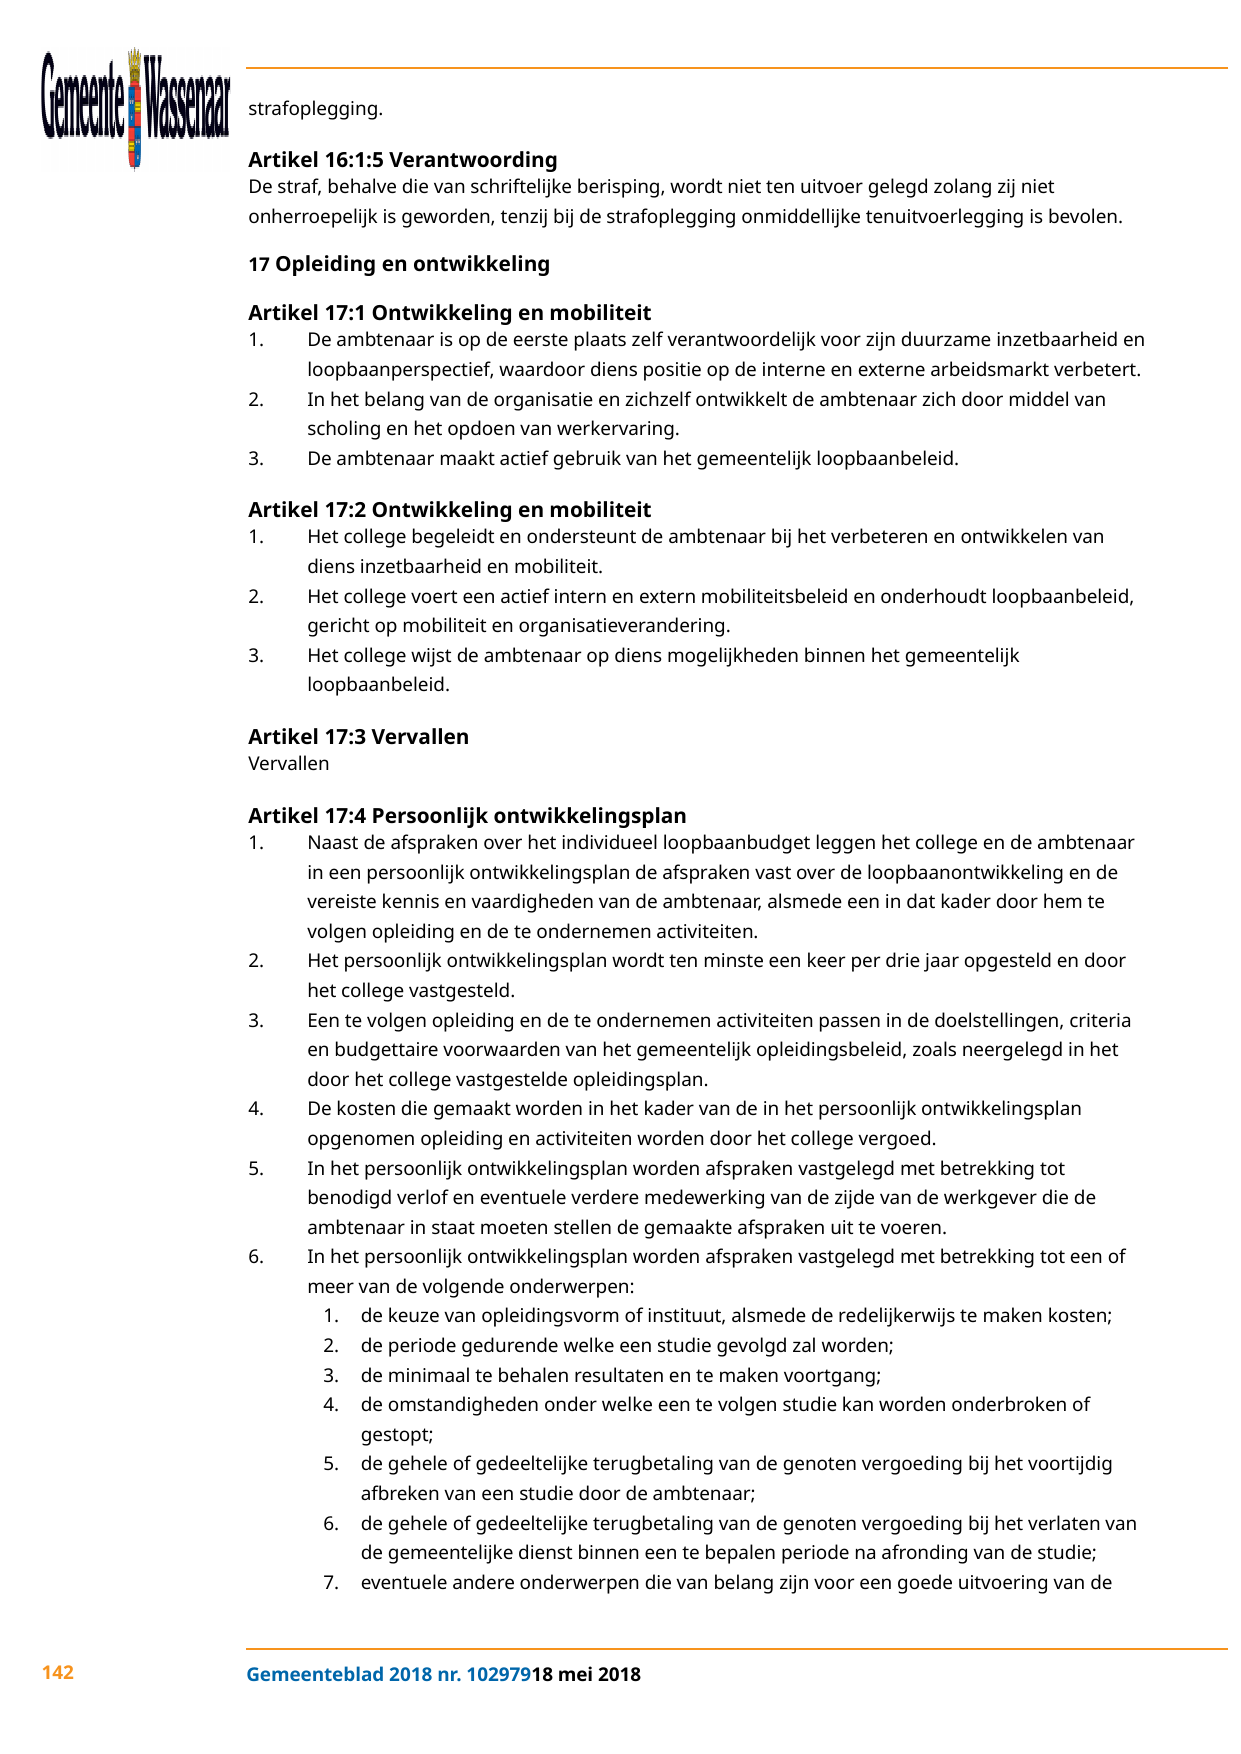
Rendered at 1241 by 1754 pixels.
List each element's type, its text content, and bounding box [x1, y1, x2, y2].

picture [41, 47, 231, 172]
text Artikel 16:1:5 Verantwoording [248, 145, 1152, 174]
list De ambtenaar is op de eerste plaats zelf verantwoordelijk voor zijn duurzame inzetbaarheid en loopbaanperspectief, waardoor diens positie op de interne en externe arbeidsmarkt verbetert. [248, 327, 1152, 382]
text Artikel 17:2 Ontwikkeling en mobiliteit [248, 495, 1152, 524]
text Artikel 17:3 Vervallen [248, 722, 1152, 751]
list Het college wijst de ambtenaar op diens mogelijkheden binnen het gemeentelijk loopbaanbeleid. [248, 642, 1152, 697]
list de gehele of gedeeltelijke terugbetaling van de genoten vergoeding bij het voortijdig afbreken van een studie door de ambtenaar; [323, 1451, 1152, 1506]
list de keuze van opleidingsvorm of instituut, alsmede de redelijkerwijs te maken kosten; [323, 1303, 1152, 1328]
list eventuele andere onderwerpen die van belang zijn voor een goede uitvoering van de [323, 1569, 1152, 1595]
text De straf, behalve die van schriftelijke berisping, wordt niet ten uitvoer gelegd zolang zij niet onherroepelijk is geworden, tenzij bij de strafoplegging onmiddellijke tenuitvoerlegging is bevolen. [248, 174, 1152, 229]
text Artikel 17:4 Persoonlijk ontwikkelingsplan [248, 801, 1152, 829]
list In het persoonlijk ontwikkelingsplan worden afspraken vastgelegd met betrekking tot een of meer van de volgende onderwerpen: [248, 1243, 1152, 1299]
list Naast de afspraken over het individueel loopbaanbudget leggen het college en de ambtenaar in een persoonlijk ontwikkelingsplan de afspraken vast over de loopbaanontwikkeling en de vereiste kennis en vaardigheden van de ambtenaar, alsmede een in dat kader door hem te volgen opleiding en de te ondernemen activiteiten. [248, 829, 1152, 944]
list de omstandigheden onder welke een te volgen studie kan worden onderbroken of gestopt; [323, 1391, 1152, 1447]
text Artikel 17:1 Ontwikkeling en mobiliteit [248, 298, 1152, 327]
list de gehele of gedeeltelijke terugbetaling van de genoten vergoeding bij het verlaten van de gemeentelijke dienst binnen een te bepalen periode na afronding van de studie; [323, 1510, 1152, 1565]
list de periode gedurende welke een studie gevolgd zal worden; [323, 1332, 1152, 1358]
list Een te volgen opleiding en de te ondernemen activiteiten passen in de doelstellingen, criteria en budgettaire voorwaarden van het gemeentelijk opleidingsbeleid, zoals neergelegd in het door het college vastgestelde opleidingsplan. [248, 1007, 1152, 1092]
list Het college voert een actief intern en extern mobiliteitsbeleid en onderhoudt loopbaanbeleid, gericht op mobiliteit en organisatieverandering. [248, 583, 1152, 638]
list In het persoonlijk ontwikkelingsplan worden afspraken vastgelegd met betrekking tot benodigd verlof en eventuele verdere medewerking van de zijde van de werkgever die de ambtenaar in staat moeten stellen de gemaakte afspraken uit te voeren. [248, 1155, 1152, 1240]
list De kosten die gemaakt worden in het kader van de in het persoonlijk ontwikkelingsplan opgenomen opleiding en activiteiten worden door het college vergoed. [248, 1096, 1152, 1151]
text 17 Opleiding en ontwikkeling [248, 249, 1152, 277]
text strafoplegging. [248, 95, 1152, 121]
list Het college begeleidt en ondersteunt de ambtenaar bij het verbeteren en ontwikkelen van diens inzetbaarheid en mobiliteit. [248, 524, 1152, 579]
list De ambtenaar maakt actief gebruik van het gemeentelijk loopbaanbeleid. [248, 445, 1152, 471]
list In het belang van de organisatie en zichzelf ontwikkelt de ambtenaar zich door middel van scholing en het opdoen van werkervaring. [248, 386, 1152, 441]
list de minimaal te behalen resultaten en te maken voortgang; [323, 1362, 1152, 1388]
text Vervallen [248, 751, 1152, 776]
list Het persoonlijk ontwikkelingsplan wordt ten minste een keer per drie jaar opgesteld en door het college vastgesteld. [248, 948, 1152, 1003]
